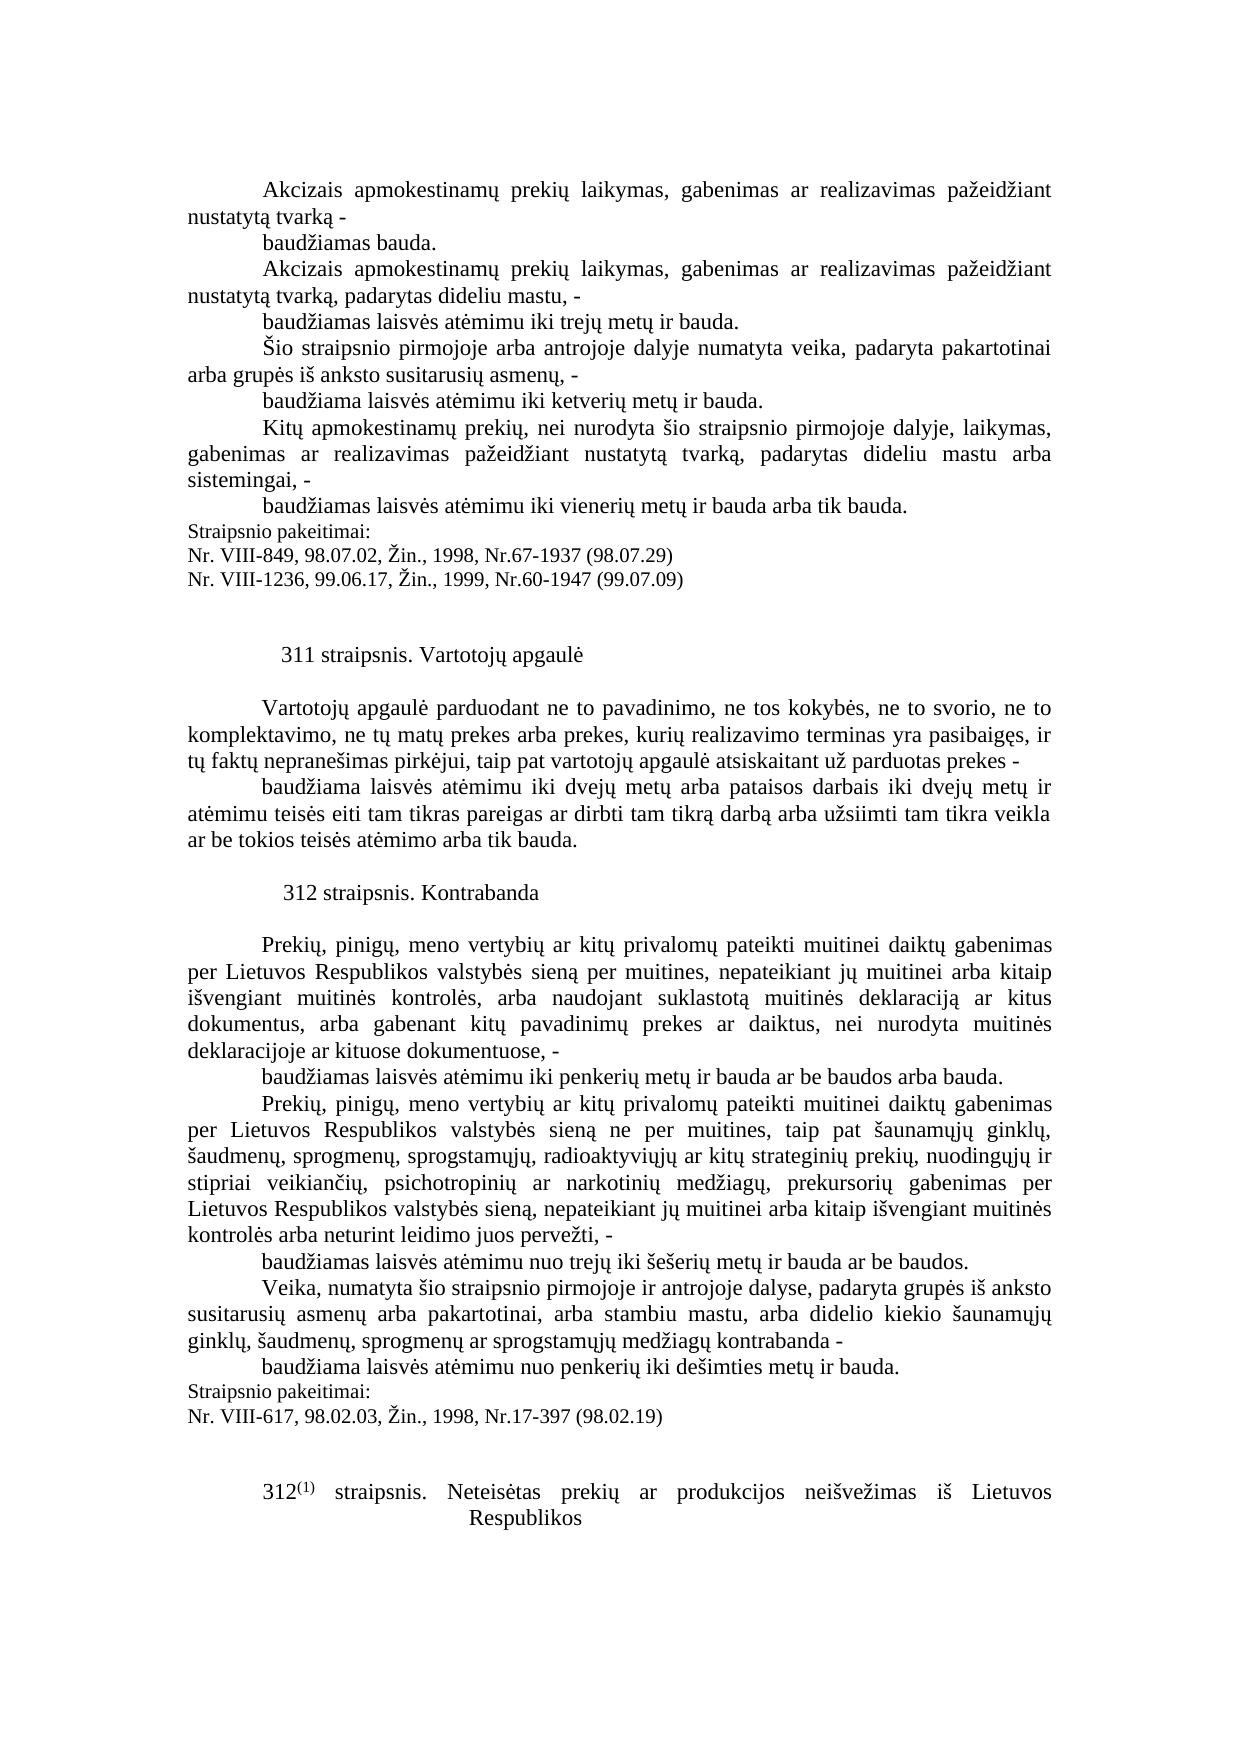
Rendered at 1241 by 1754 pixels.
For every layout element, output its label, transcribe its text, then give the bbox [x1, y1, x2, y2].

text Prekių, pinigų, meno vertybių ar kitų privalomų pateikti muitinei daiktų gabenimas per Lietuvos Respublikos valstybės sieną per muitines, nepateikiant jų muitinei arba kitaip išvengiant muitinės kontrolės, arba naudojant suklastotą muitinės deklaraciją ar kitus dokumentus, arba gabenant kitų pavadinimų prekes ar daiktus, nei nurodyta muitinės deklaracijoje ar kituose dokumentuose, - [187, 931, 1053, 1063]
text Prekių, pinigų, meno vertybių ar kitų privalomų pateikti muitinei daiktų gabenimas per Lietuvos Respublikos valstybės sieną ne per muitines, taip pat šaunamųjų ginklų, šaudmenų, sprogmenų, sprogstamųjų, radioaktyviųjų ar kitų strateginių prekių, nuodingųjų ir stipriai veikiančių, psichotropinių ar narkotinių medžiagų, prekursorių gabenimas per Lietuvos Respublikos valstybės sieną, nepateikiant jų muitinei arba kitaip išvengiant muitinės kontrolės arba neturint leidimo juos pervežti, - [187, 1089, 1053, 1248]
text Šio straipsnio pirmojoje arba antrojoje dalyje numatyta veika, padaryta pakartotinai arba grupės iš anksto susitarusių asmenų, - [187, 334, 1053, 387]
text baudžiama laisvės atėmimu nuo penkerių iki dešimties metų ir bauda. [187, 1353, 1053, 1379]
text Kitų apmokestinamų prekių, nei nurodyta šio straipsnio pirmojoje dalyje, laikymas, gabenimas ar realizavimas pažeidžiant nustatytą tvarką, padarytas dideliu mastu arba sistemingai, - [187, 413, 1053, 493]
text baudžiamas laisvės atėmimu iki penkerių metų ir bauda ar be baudos arba bauda. [187, 1063, 1053, 1089]
text baudžiama laisvės atėmimu iki dvejų metų arba pataisos darbais iki dvejų metų ir atėmimu teisės eiti tam tikras pareigas ar dirbti tam tikrą darbą arba užsiimti tam tikra veikla ar be tokios teisės atėmimo arba tik bauda. [187, 773, 1053, 852]
text Straipsnio pakeitimai: [187, 1379, 1053, 1403]
text Nr. VIII-617, 98.02.03, Žin., 1998, Nr.17-397 (98.02.19) [187, 1403, 1053, 1428]
text baudžiamas laisvės atėmimu nuo trejų iki šešerių metų ir bauda ar be baudos. [187, 1248, 1053, 1274]
text baudžiamas laisvės atėmimu iki trejų metų ir bauda. [187, 308, 1053, 334]
text Straipsnio pakeitimai: [187, 519, 1053, 543]
text Nr. VIII-1236, 99.06.17, Žin., 1999, Nr.60-1947 (99.07.09) [187, 567, 1053, 591]
text 312 straipsnis. Kontrabanda [209, 879, 1053, 905]
text Nr. VIII-849, 98.07.02, Žin., 1998, Nr.67-1937 (98.07.29) [187, 543, 1053, 567]
text Akcizais apmokestinamų prekių laikymas, gabenimas ar realizavimas pažeidžiant nustatytą tvarką - [187, 176, 1053, 229]
text Veika, numatyta šio straipsnio pirmojoje ir antrojoje dalyse, padaryta grupės iš anksto susitarusių asmenų arba pakartotinai, arba stambiu mastu, arba didelio kiekio šaunamųjų ginklų, šaudmenų, sprogmenų ar sprogstamųjų medžiagų kontrabanda - [187, 1274, 1053, 1353]
text Vartotojų apgaulė parduodant ne to pavadinimo, ne tos kokybės, ne to svorio, ne to komplektavimo, ne tų matų prekes arba prekes, kurių realizavimo terminas yra pasibaigęs, ir tų faktų nepranešimas pirkėjui, taip pat vartotojų apgaulė atsiskaitant už parduotas prekes - [187, 694, 1053, 773]
text Akcizais apmokestinamų prekių laikymas, gabenimas ar realizavimas pažeidžiant nustatytą tvarką, padarytas dideliu mastu, - [187, 255, 1053, 308]
text 312(1) straipsnis. Neteisėtas prekių ar produkcijos neišvežimas iš Lietuvos Respublikos [262, 1478, 1053, 1531]
text baudžiama laisvės atėmimu iki ketverių metų ir bauda. [187, 387, 1053, 413]
text 311 straipsnis. Vartotojų apgaulė [207, 642, 1053, 668]
text baudžiamas laisvės atėmimu iki vienerių metų ir bauda arba tik bauda. [187, 493, 1053, 519]
text baudžiamas bauda. [187, 229, 1053, 255]
